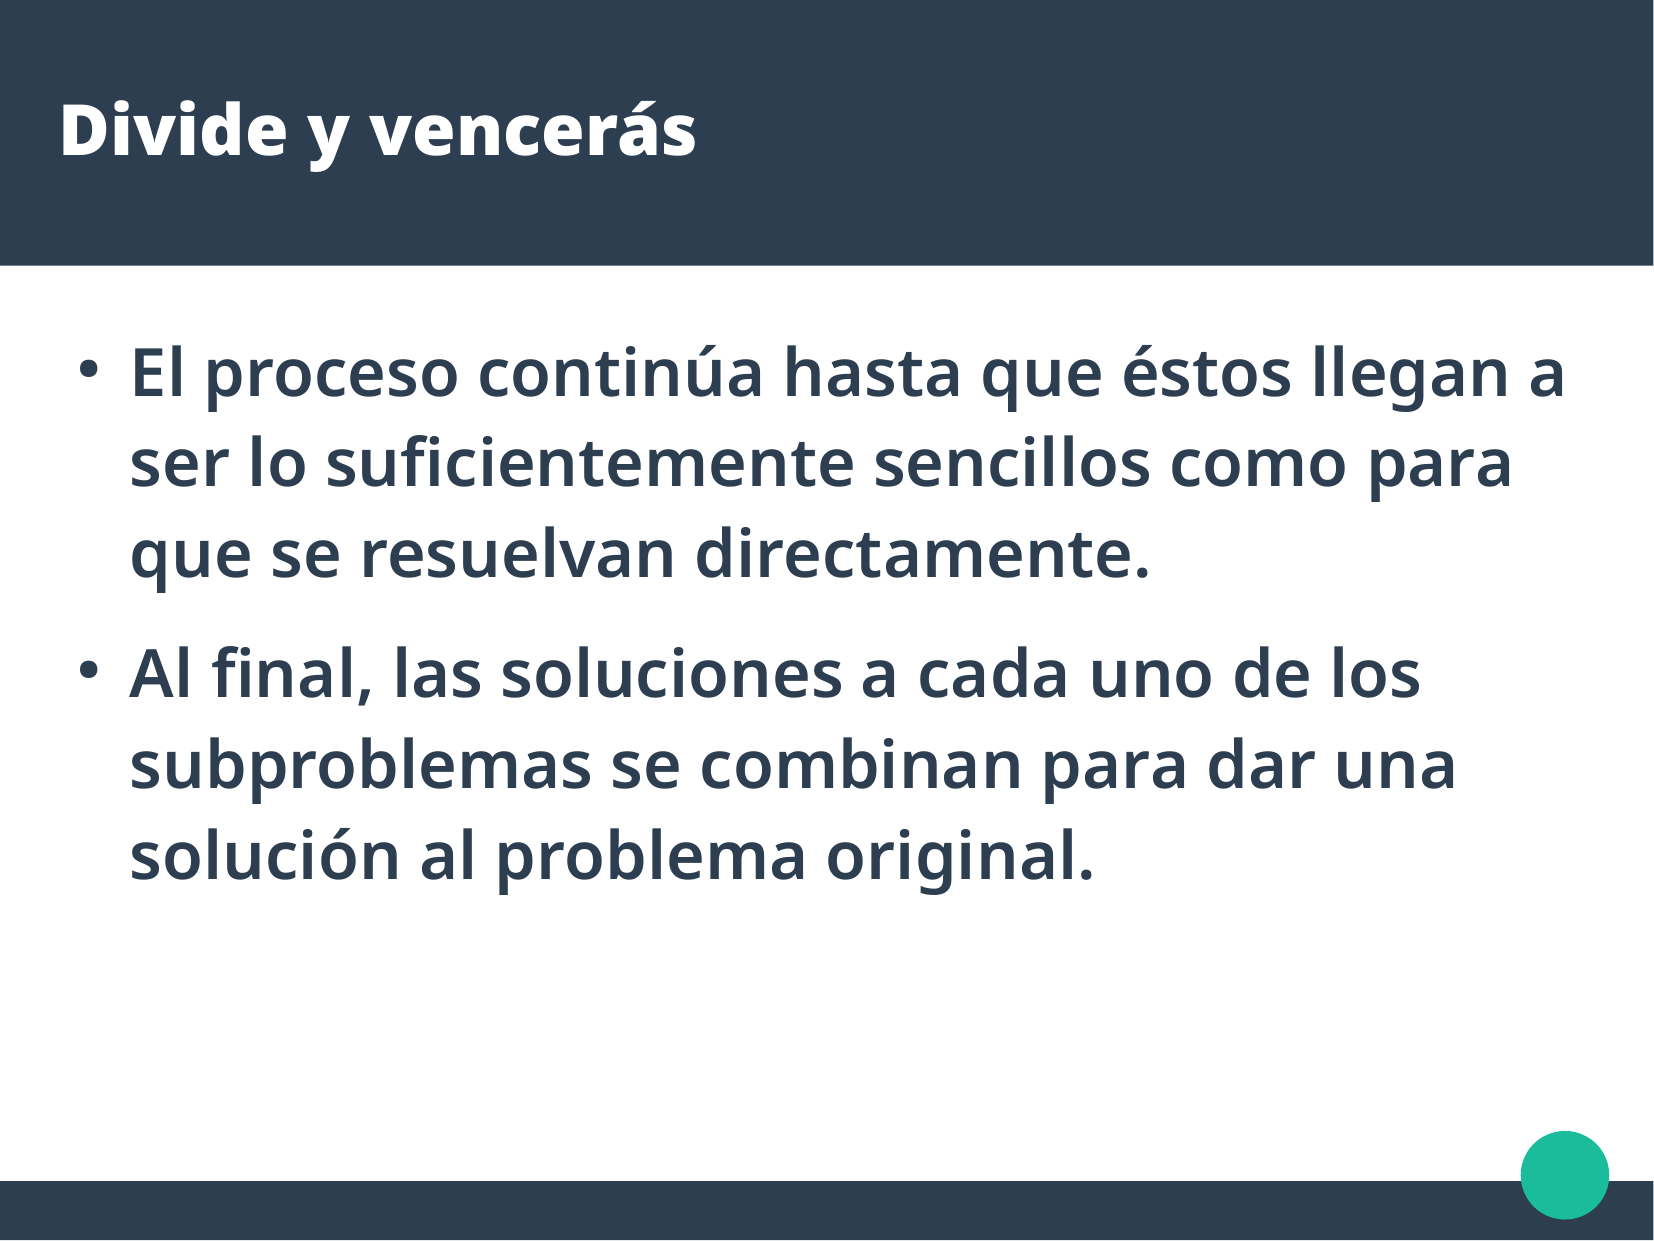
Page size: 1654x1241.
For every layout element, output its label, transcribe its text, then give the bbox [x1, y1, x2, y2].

list El proceso continúa hasta que éstos llegan a ser lo suficientemente sencillos como para que se resuelvan directamente. Al final, las soluciones a cada uno de los subproblemas se combinan para dar una solución al problema original. [59, 324, 1595, 1152]
title Divide y vencerás [59, 49, 1595, 207]
